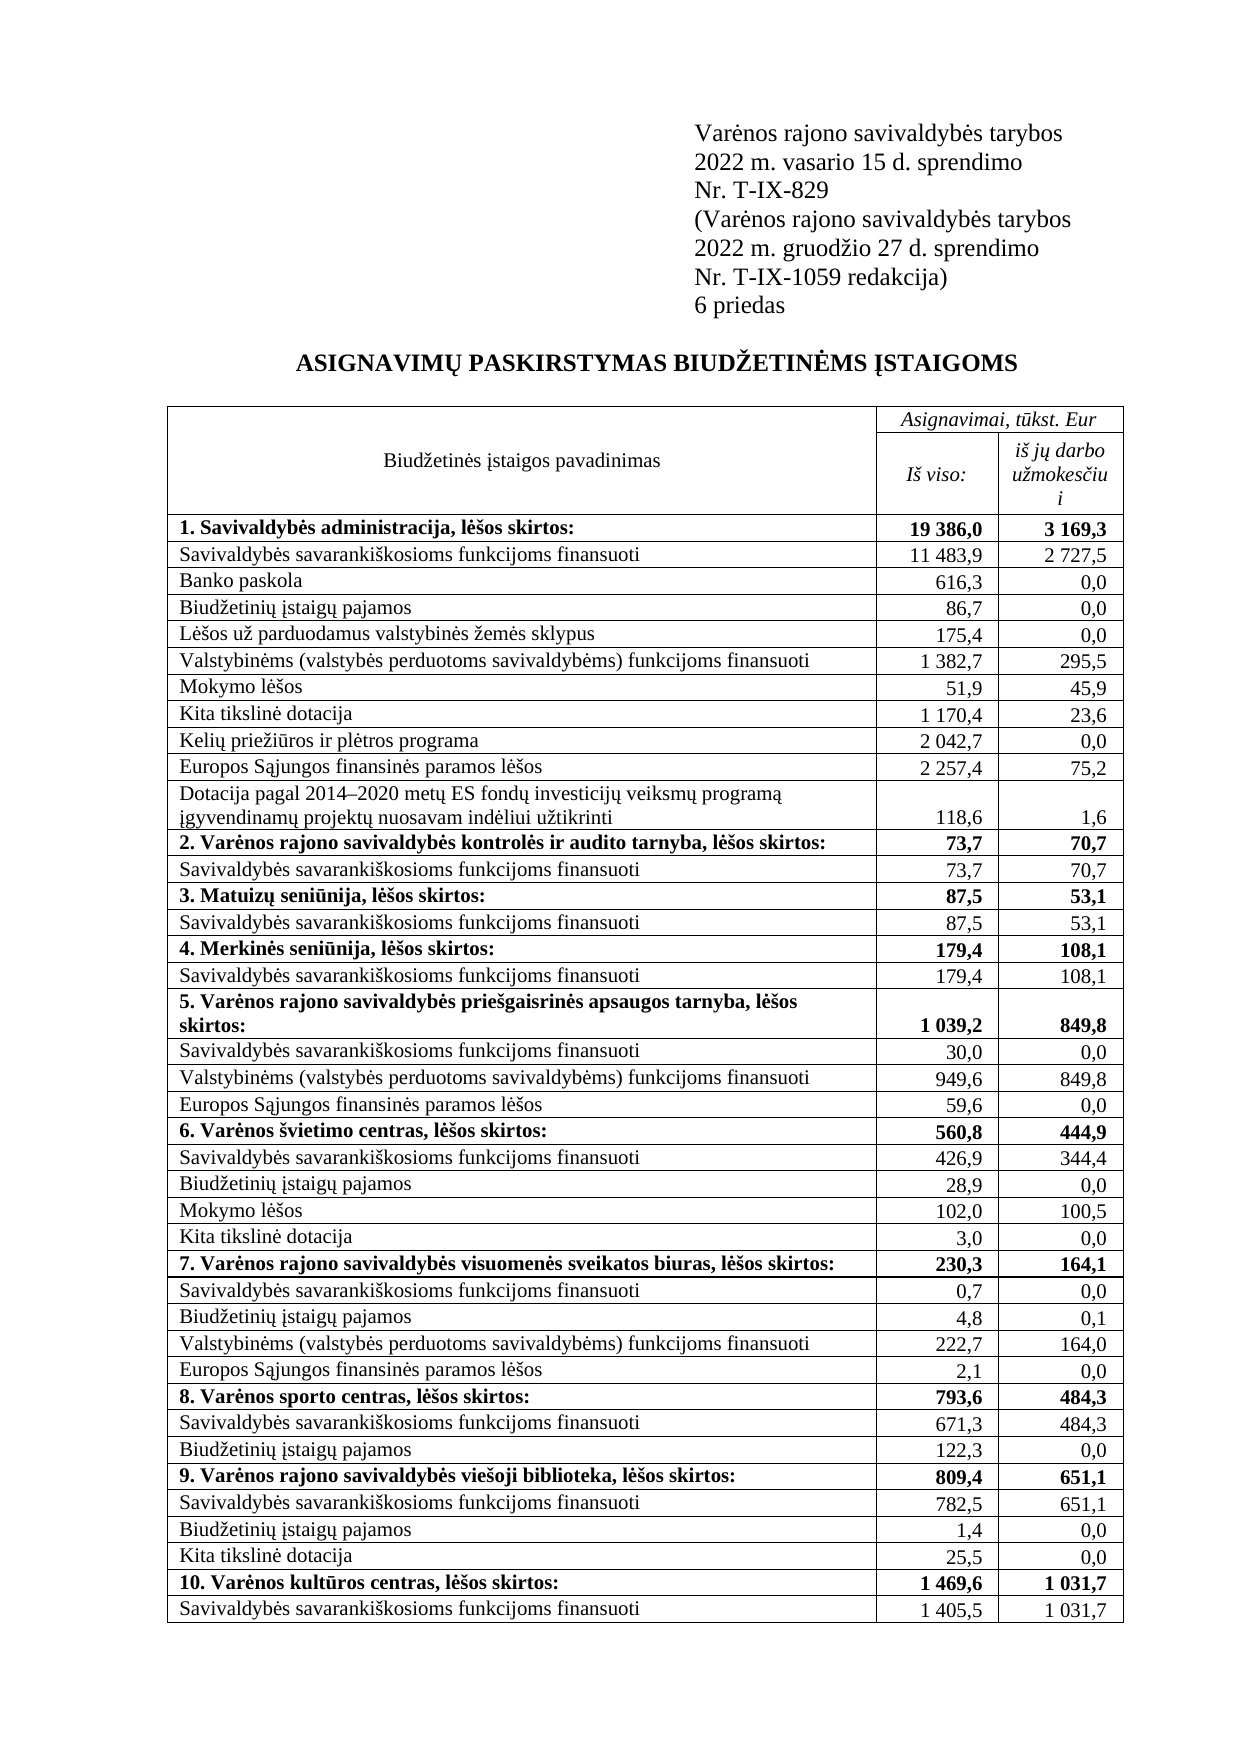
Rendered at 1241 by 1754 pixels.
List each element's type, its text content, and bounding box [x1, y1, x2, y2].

text 2022 m. vasario 15 d. sprendimo [694, 147, 1181, 176]
table_cell Savivaldybės savarankiškosioms funkcijoms finansuoti [168, 1145, 876, 1170]
table_cell 175,4 [877, 621, 998, 647]
table_cell [1124, 1542, 1146, 1569]
table_cell Biudžetinių įstaigų pajamos [168, 1517, 876, 1542]
table_cell [1124, 647, 1146, 673]
table_cell 73,7 [877, 856, 998, 882]
table_cell 86,7 [877, 595, 998, 620]
table_cell 25,5 [877, 1543, 998, 1569]
table_cell 1 382,7 [877, 648, 998, 673]
table_cell 45,9 [999, 675, 1123, 700]
table_cell Mokymo lėšos [168, 675, 876, 700]
table_cell [1124, 855, 1146, 882]
table_cell [1124, 882, 1146, 908]
text ASIGNAVIMŲ PASKIRSTYMAS BIUDŽETINĖMS ĮSTAIGOMS [133, 348, 1181, 377]
table_cell [1124, 988, 1146, 1037]
table_cell 2. Varėnos rajono savivaldybės kontrolės ir audito tarnyba, lėšos skirtos: [168, 830, 876, 855]
table_cell 616,3 [877, 568, 998, 594]
table_cell 164,1 [999, 1251, 1123, 1276]
table_cell 651,1 [999, 1464, 1123, 1489]
table_cell 8. Varėnos sporto centras, lėšos skirtos: [168, 1384, 876, 1409]
table_cell 5. Varėnos rajono savivaldybės priešgaisrinės apsaugos tarnyba, lėšos skirtos: [168, 989, 876, 1037]
table_cell 295,5 [999, 648, 1123, 673]
table_cell 344,4 [999, 1145, 1123, 1170]
table_cell 0,0 [999, 1171, 1123, 1197]
table_cell [1124, 1436, 1146, 1462]
table_cell 1,6 [999, 781, 1123, 829]
table_cell 0,1 [999, 1304, 1123, 1329]
table_cell 122,3 [877, 1437, 998, 1462]
table_cell 0,0 [999, 1224, 1123, 1250]
table_cell [1124, 829, 1146, 855]
table_cell Savivaldybės savarankiškosioms funkcijoms finansuoti [168, 856, 876, 882]
table_cell 1 469,6 [877, 1570, 998, 1595]
table_cell 0,0 [999, 1437, 1123, 1462]
table_cell Savivaldybės savarankiškosioms funkcijoms finansuoti [168, 1410, 876, 1436]
table_cell [1124, 935, 1146, 962]
table_cell 19 386,0 [877, 515, 998, 541]
table_cell 2 727,5 [999, 542, 1123, 567]
table_cell [1124, 909, 1146, 935]
table_cell 108,1 [999, 936, 1123, 962]
table_cell Dotacija pagal 2014–2020 metų ES fondų investicijų veiksmų programą įgyvendinamų projektų nuosavam indėliui užtikrinti [168, 781, 876, 829]
table_cell [1124, 780, 1146, 829]
table_cell 671,3 [877, 1410, 998, 1436]
text Nr. T-IX-1059 redakcija) [694, 262, 1181, 291]
table_cell [1124, 567, 1146, 594]
table_cell iš jų darbo užmokesčiui [999, 433, 1123, 514]
table_cell Savivaldybės savarankiškosioms funkcijoms finansuoti [168, 1278, 876, 1303]
text 6 priedas [694, 291, 1181, 319]
table_cell 0,0 [999, 568, 1123, 594]
table_cell [1124, 1356, 1146, 1383]
table_cell [1124, 962, 1146, 988]
table_cell Kelių priežiūros ir plėtros programa [168, 728, 876, 753]
table_cell 0,0 [999, 621, 1123, 647]
table_cell Biudžetinių įstaigų pajamos [168, 1171, 876, 1197]
table_cell Savivaldybės savarankiškosioms funkcijoms finansuoti [168, 963, 876, 988]
table_cell Valstybinėms (valstybės perduotoms savivaldybėms) funkcijoms finansuoti [168, 1065, 876, 1091]
table_cell 0,0 [999, 1092, 1123, 1117]
table_cell [1124, 1117, 1146, 1144]
table_cell Biudžetinių įstaigų pajamos [168, 595, 876, 620]
table_cell [1124, 727, 1146, 753]
table_cell [1124, 541, 1146, 567]
table_cell Savivaldybės savarankiškosioms funkcijoms finansuoti [168, 1039, 876, 1064]
table_cell Kita tikslinė dotacija [168, 1543, 876, 1569]
table_cell [1124, 1223, 1146, 1250]
table_cell 793,6 [877, 1384, 998, 1409]
table_cell 1 405,5 [877, 1596, 998, 1622]
table_cell Europos Sąjungos finansinės paramos lėšos [168, 1092, 876, 1117]
table_cell [1124, 1170, 1146, 1197]
table_cell 6. Varėnos švietimo centras, lėšos skirtos: [168, 1118, 876, 1144]
table_cell 849,8 [999, 1065, 1123, 1091]
table_cell 100,5 [999, 1198, 1123, 1223]
table_cell 3,0 [877, 1224, 998, 1250]
table_cell [1124, 1409, 1146, 1436]
table_cell Kita tikslinė dotacija [168, 1224, 876, 1250]
table_cell Savivaldybės savarankiškosioms funkcijoms finansuoti [168, 1490, 876, 1516]
table_cell 118,6 [877, 781, 998, 829]
table_cell 87,5 [877, 883, 998, 908]
table_header Asignavimai, tūkst. Eur [877, 407, 1123, 432]
table_cell [1124, 1595, 1146, 1622]
table_cell 73,7 [877, 830, 998, 855]
table_cell 444,9 [999, 1118, 1123, 1144]
table_cell Biudžetinių įstaigų pajamos [168, 1304, 876, 1329]
table_cell 51,9 [877, 675, 998, 700]
table_cell 23,6 [999, 701, 1123, 727]
table_cell 230,3 [877, 1251, 998, 1276]
table_cell 0,0 [999, 595, 1123, 620]
table_cell 1,4 [877, 1517, 998, 1542]
table_cell 1 170,4 [877, 701, 998, 727]
table_header Biudžetinės įstaigos pavadinimas [168, 407, 876, 514]
table_cell [1124, 488, 1146, 514]
table_cell 222,7 [877, 1331, 998, 1356]
table_cell 11 483,9 [877, 542, 998, 567]
table_cell 4. Merkinės seniūnija, lėšos skirtos: [168, 936, 876, 962]
table_cell [1124, 700, 1146, 727]
table_cell 0,0 [999, 1039, 1123, 1064]
table_cell 949,6 [877, 1065, 998, 1091]
table_cell 179,4 [877, 963, 998, 988]
table_cell 102,0 [877, 1198, 998, 1223]
table_cell 53,1 [999, 883, 1123, 908]
text Varėnos rajono savivaldybės tarybos [694, 118, 1181, 147]
table_cell 849,8 [999, 989, 1123, 1037]
table_cell Savivaldybės savarankiškosioms funkcijoms finansuoti [168, 542, 876, 567]
text Nr. T-IX-829 [694, 176, 1181, 204]
table_cell [1124, 620, 1146, 647]
table_cell 179,4 [877, 936, 998, 962]
table_cell 0,0 [999, 1517, 1123, 1542]
table_cell [1124, 1569, 1146, 1595]
table_cell [1124, 1197, 1146, 1223]
table_cell Europos Sąjungos finansinės paramos lėšos [168, 1357, 876, 1383]
table_cell 87,5 [877, 910, 998, 935]
table_cell [1124, 1330, 1146, 1356]
table_cell [1124, 1463, 1146, 1489]
table_cell 0,7 [877, 1278, 998, 1303]
text (Varėnos rajono savivaldybės tarybos [694, 204, 1181, 233]
table_cell 3. Matuizų seniūnija, lėšos skirtos: [168, 883, 876, 908]
table_cell Savivaldybės savarankiškosioms funkcijoms finansuoti [168, 910, 876, 935]
table_cell 108,1 [999, 963, 1123, 988]
table_cell [1124, 1303, 1146, 1329]
table_cell Savivaldybės savarankiškosioms funkcijoms finansuoti [168, 1596, 876, 1622]
table_cell [1124, 1064, 1146, 1091]
table_cell 484,3 [999, 1410, 1123, 1436]
table_cell Kita tikslinė dotacija [168, 701, 876, 727]
table_cell 809,4 [877, 1464, 998, 1489]
table_cell [1124, 1516, 1146, 1542]
table_cell 0,0 [999, 728, 1123, 753]
table_cell 2 257,4 [877, 754, 998, 780]
table_cell [1124, 1489, 1146, 1516]
table_cell Lėšos už parduodamus valstybinės žemės sklypus [168, 621, 876, 647]
table_cell Valstybinėms (valstybės perduotoms savivaldybėms) funkcijoms finansuoti [168, 1331, 876, 1356]
text 2022 m. gruodžio 27 d. sprendimo [694, 233, 1181, 262]
table_cell 9. Varėnos rajono savivaldybės viešoji biblioteka, lėšos skirtos: [168, 1464, 876, 1489]
table_cell [1124, 753, 1146, 780]
table_cell 484,3 [999, 1384, 1123, 1409]
table_cell [1124, 1091, 1146, 1117]
table_cell 59,6 [877, 1092, 998, 1117]
table_cell 28,9 [877, 1171, 998, 1197]
table_cell Europos Sąjungos finansinės paramos lėšos [168, 754, 876, 780]
table_cell 3 169,3 [999, 515, 1123, 541]
table_cell 7. Varėnos rajono savivaldybės visuomenės sveikatos biuras, lėšos skirtos: [168, 1251, 876, 1276]
table_cell [1124, 674, 1146, 700]
table_cell 75,2 [999, 754, 1123, 780]
table_cell 1 039,2 [877, 989, 998, 1037]
table_cell 53,1 [999, 910, 1123, 935]
table_cell Biudžetinių įstaigų pajamos [168, 1437, 876, 1462]
table_cell Iš viso: [877, 433, 998, 514]
table_cell 70,7 [999, 830, 1123, 855]
table_cell 1 031,7 [999, 1596, 1123, 1622]
table_cell [1124, 461, 1146, 487]
table_cell 4,8 [877, 1304, 998, 1329]
table_cell 10. Varėnos kultūros centras, lėšos skirtos: [168, 1570, 876, 1595]
table_header [1124, 406, 1146, 432]
table_cell 560,8 [877, 1118, 998, 1144]
table_cell [1124, 1383, 1146, 1409]
table_cell 2 042,7 [877, 728, 998, 753]
table_cell 30,0 [877, 1039, 998, 1064]
table_cell 426,9 [877, 1145, 998, 1170]
table_cell [1124, 1038, 1146, 1064]
table_cell [1124, 594, 1146, 620]
table_cell 1. Savivaldybės administracija, lėšos skirtos: [168, 515, 876, 541]
table_cell Banko paskola [168, 568, 876, 594]
table_cell [1124, 1144, 1146, 1170]
table_cell 0,0 [999, 1357, 1123, 1383]
table_cell 164,0 [999, 1331, 1123, 1356]
table_cell 651,1 [999, 1490, 1123, 1516]
table_cell [1124, 1276, 1146, 1303]
table_cell 2,1 [877, 1357, 998, 1383]
table_cell [1124, 432, 1146, 461]
table_cell 1 031,7 [999, 1570, 1123, 1595]
table_cell [1124, 1250, 1146, 1276]
table_cell [1124, 514, 1146, 541]
table_cell 782,5 [877, 1490, 998, 1516]
table_cell 0,0 [999, 1543, 1123, 1569]
table_cell 70,7 [999, 856, 1123, 882]
table_cell Valstybinėms (valstybės perduotoms savivaldybėms) funkcijoms finansuoti [168, 648, 876, 673]
table_cell Mokymo lėšos [168, 1198, 876, 1223]
table_cell 0,0 [999, 1278, 1123, 1303]
